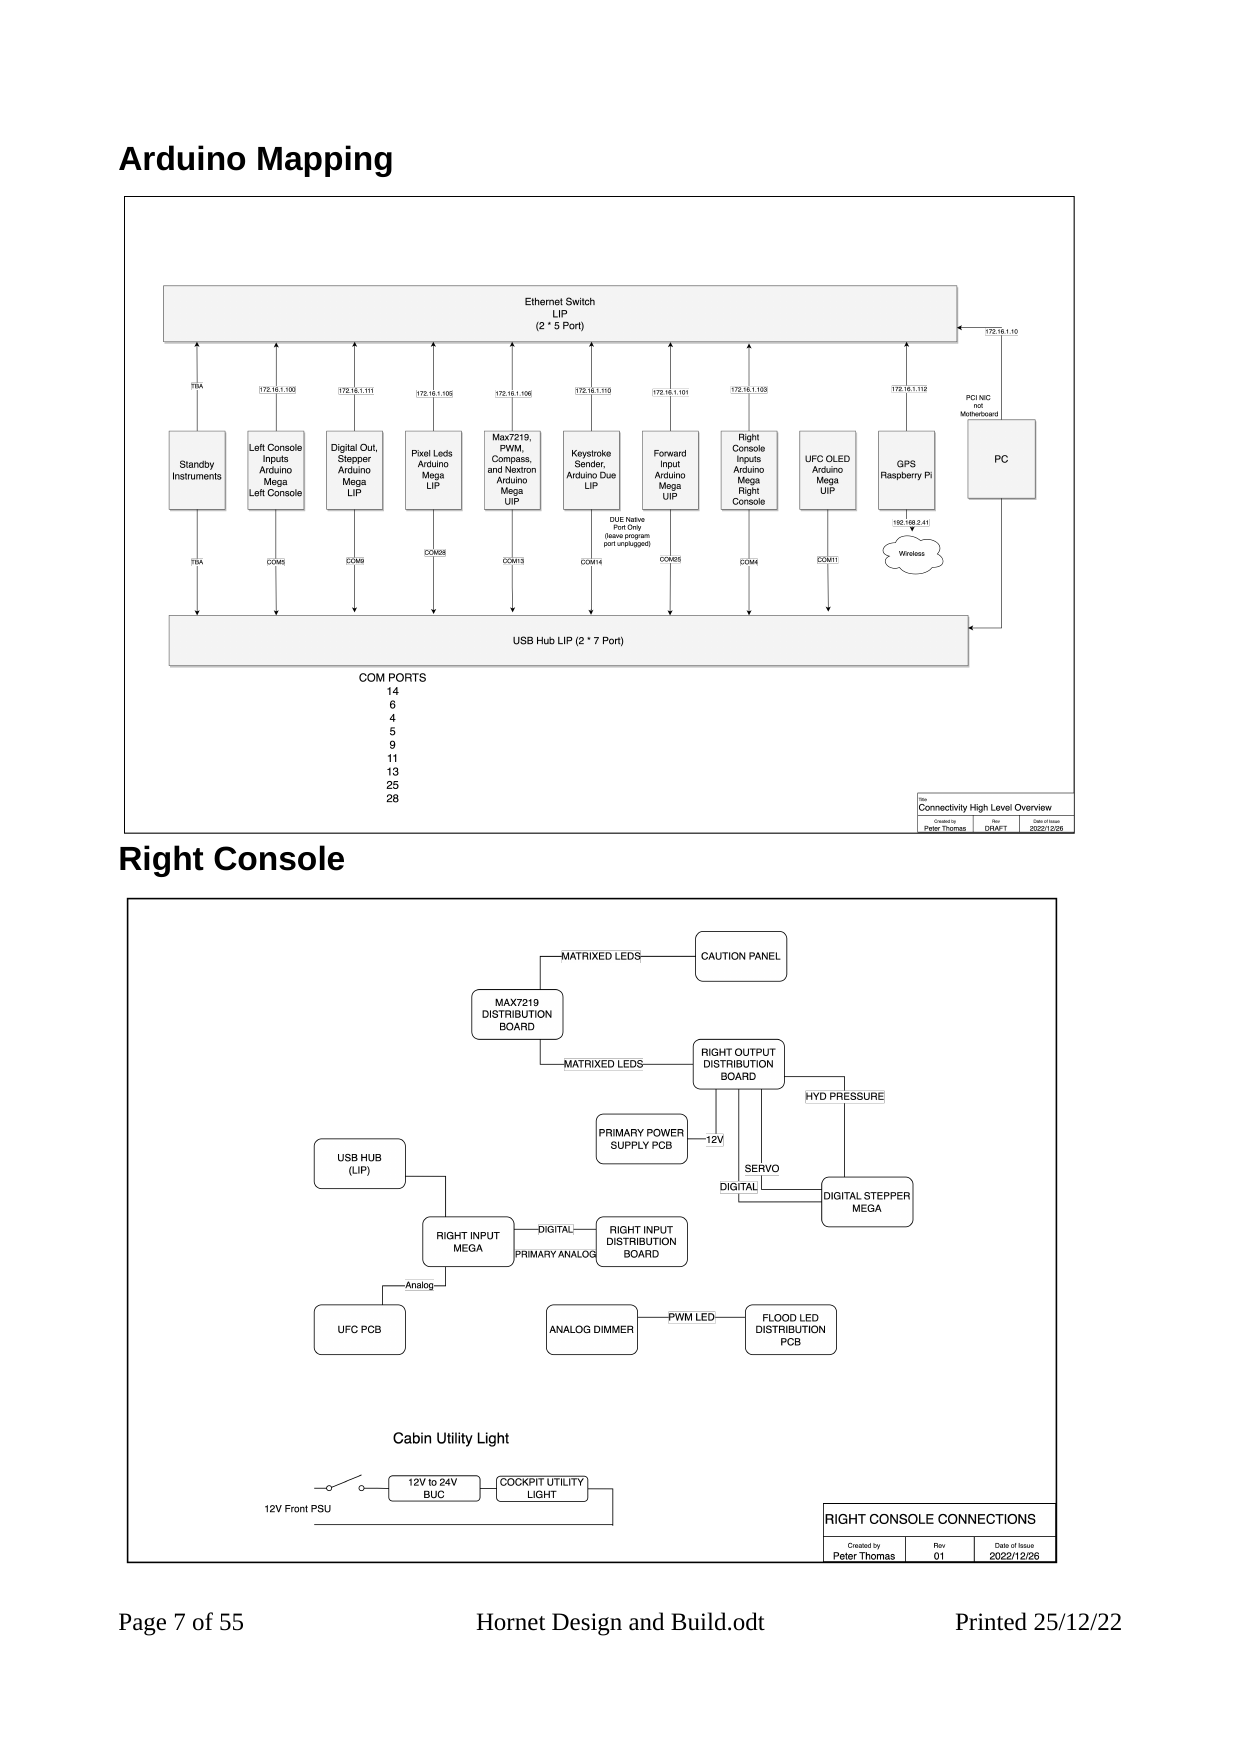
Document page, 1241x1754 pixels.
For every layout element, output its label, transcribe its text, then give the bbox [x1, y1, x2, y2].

subtitle Right Console [118, 839, 1122, 877]
picture [118, 889, 1065, 1571]
picture [118, 190, 1080, 839]
subtitle Arduino Mapping [118, 139, 1122, 178]
